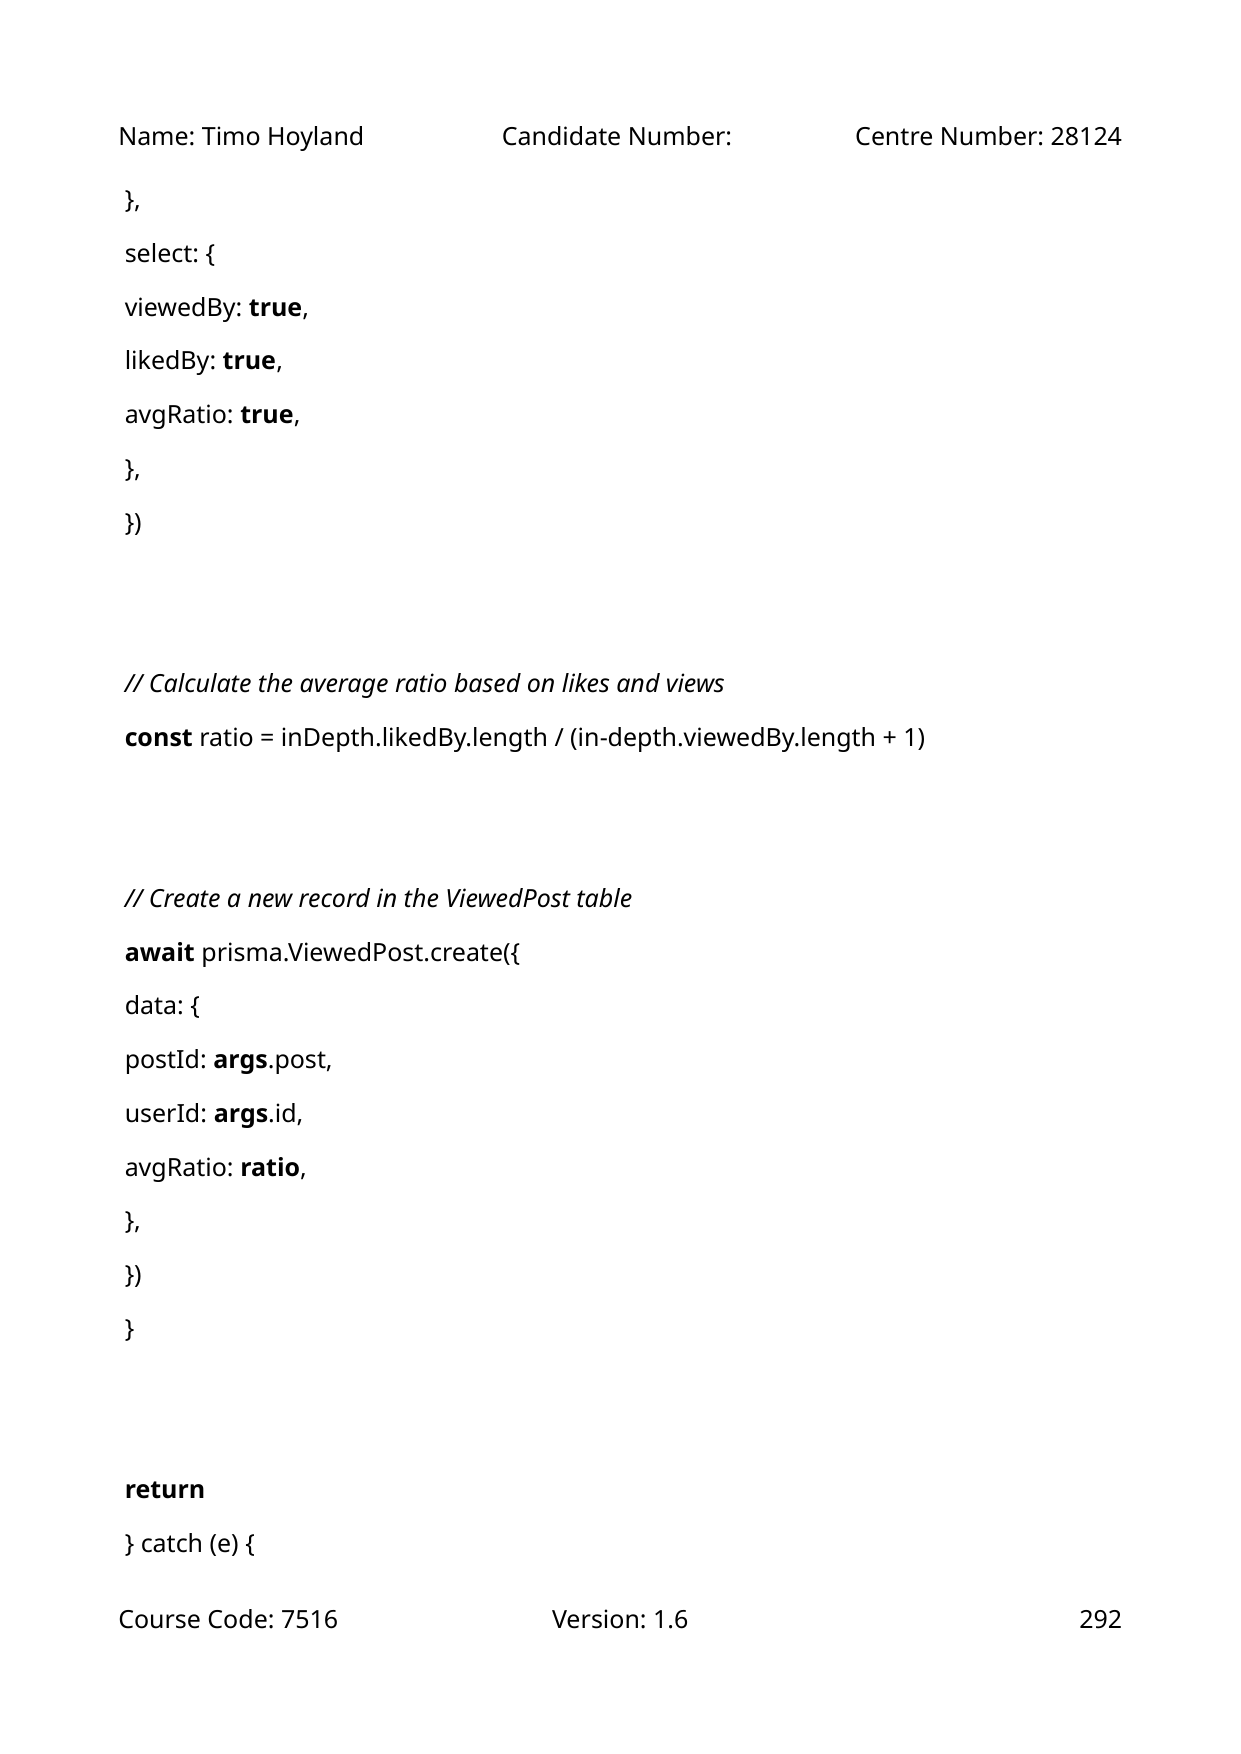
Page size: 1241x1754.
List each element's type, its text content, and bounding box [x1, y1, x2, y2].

text } [118, 1310, 1122, 1344]
text avgRatio: true, [118, 397, 1122, 431]
text await prisma.ViewedPost.create({ [118, 934, 1122, 968]
text select: { [118, 235, 1122, 269]
text const ratio = inDepth.likedBy.length / (in-depth.viewedBy.length + 1) [118, 719, 1122, 753]
text likedBy: true, [118, 343, 1122, 377]
text } catch (e) { [118, 1525, 1122, 1559]
text }, [118, 182, 1122, 216]
text return [118, 1472, 1122, 1506]
text userId: args.id, [118, 1095, 1122, 1129]
text }) [118, 1257, 1122, 1291]
text viewedBy: true, [118, 289, 1122, 323]
text }) [118, 504, 1122, 538]
text postId: args.post, [118, 1042, 1122, 1076]
text data: { [118, 988, 1122, 1022]
text }, [118, 1203, 1122, 1237]
text // Create a new record in the ViewedPost table [118, 880, 1122, 914]
text }, [118, 450, 1122, 484]
text avgRatio: ratio, [118, 1149, 1122, 1183]
text // Calculate the average ratio based on likes and views [118, 665, 1122, 699]
